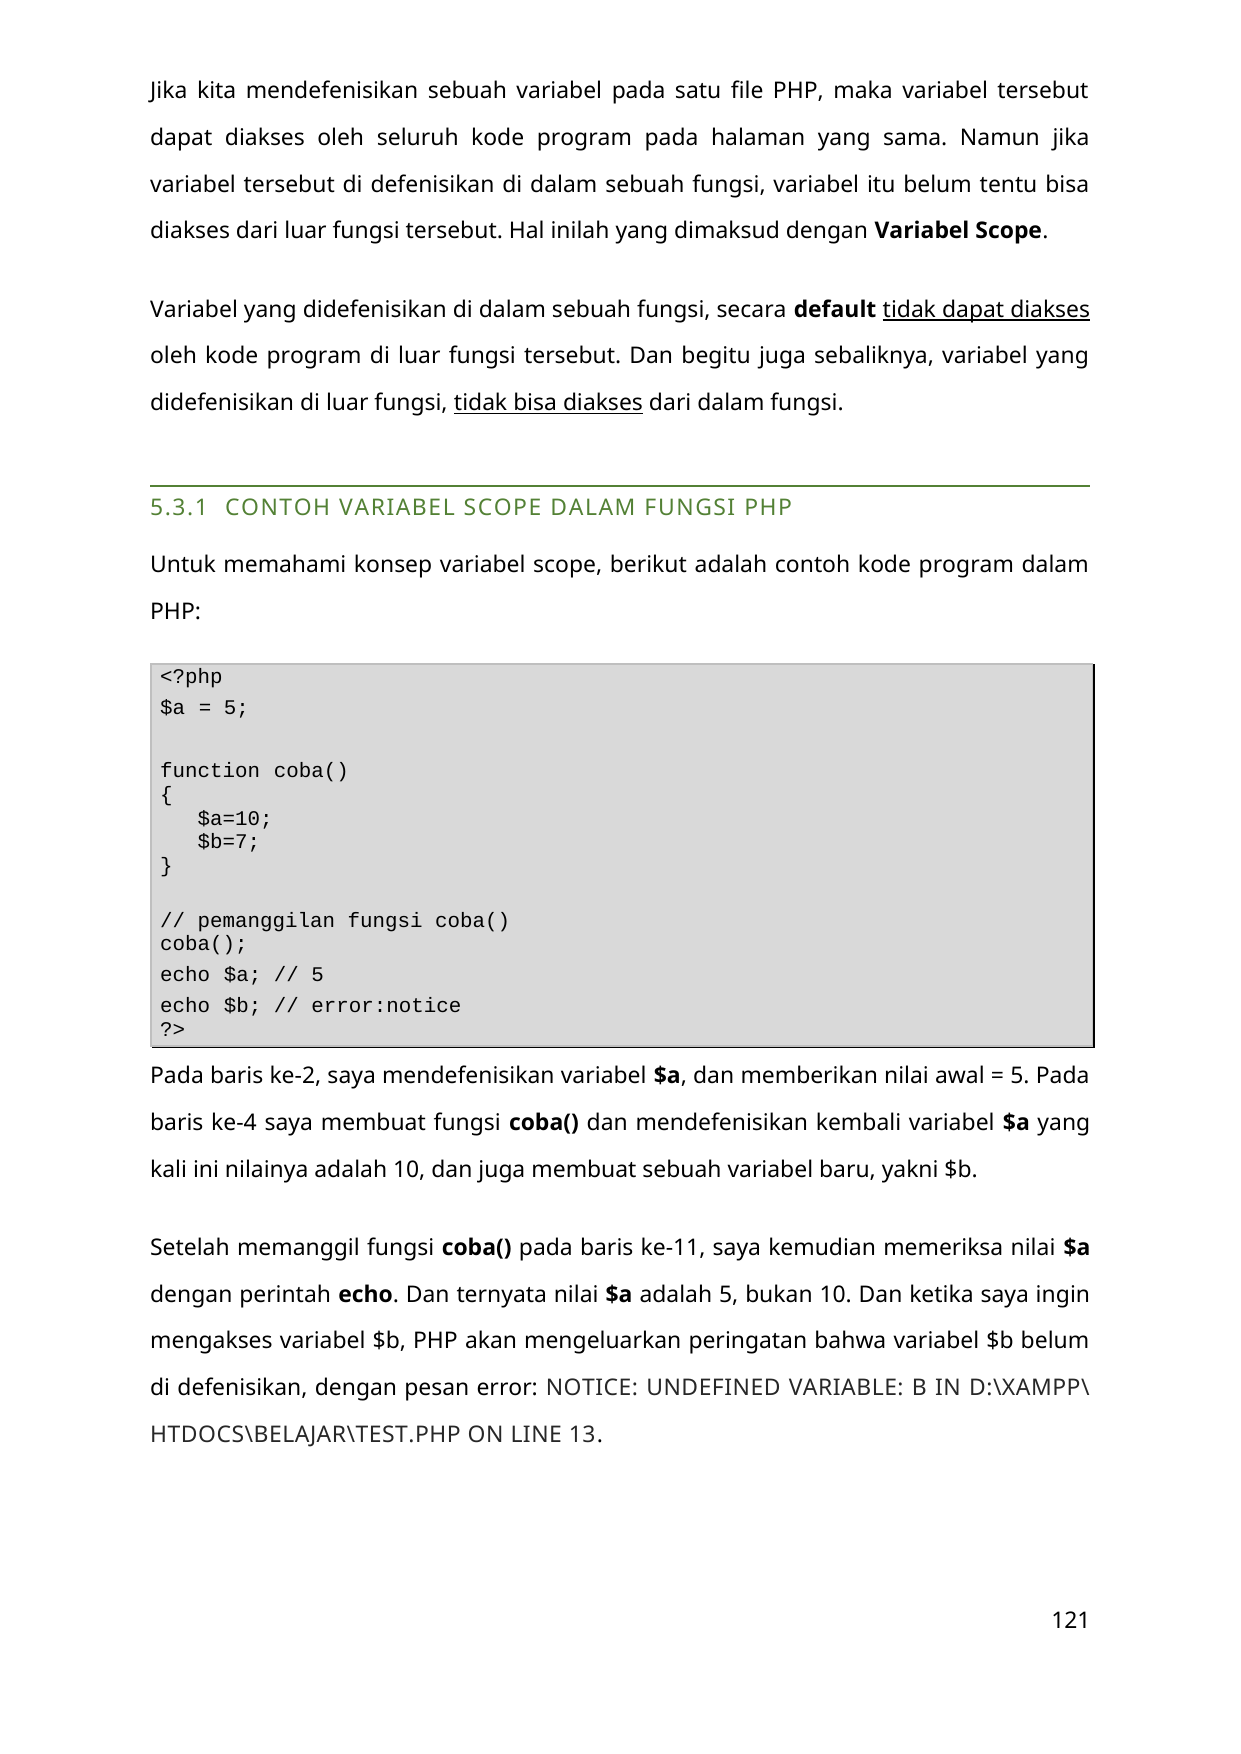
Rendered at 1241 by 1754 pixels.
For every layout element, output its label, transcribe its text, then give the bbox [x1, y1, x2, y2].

text Jika kita mendefenisikan sebuah variabel pada satu file PHP, maka variabel tersebut dapat diakses oleh seluruh kode program pada halaman yang sama. Namun jika variabel tersebut di defenisikan di dalam sebuah fungsi, variabel itu belum tentu bisa diakses dari luar fungsi tersebut. Hal inilah yang dimaksud dengan Variabel Scope. [150, 74, 1090, 246]
text Pada baris ke-2, saya mendefenisikan variabel $a, dan memberikan nilai awal = 5. Pada baris ke-4 saya membuat fungsi coba() dan mendefenisikan kembali variabel $a yang kali ini nilainya adalah 10, dan juga membuat sebuah variabel baru, yakni $b. [150, 1059, 1090, 1184]
text Untuk memahami konsep variabel scope, berikut adalah contoh kode program dalam PHP: [150, 548, 1090, 626]
subtitle Contoh Variabel Scope dalam Fungsi PHP [150, 487, 1090, 522]
text Setelah memanggil fungsi coba() pada baris ke-11, saya kemudian memeriksa nilai $a dengan perintah echo. Dan ternyata nilai $a adalah 5, bukan 10. Dan ketika saya ingin mengakses variabel $b, PHP akan mengeluarkan peringatan bahwa variabel $b belum di defenisikan, dengan pesan error: Notice: Undefined variable: b in D:\xampp\htdocs\belajar\test.php on line 13. [150, 1231, 1090, 1449]
text Variabel yang didefenisikan di dalam sebuah fungsi, secara default tidak dapat diakses oleh kode program di luar fungsi tersebut. Dan begitu juga sebaliknya, variabel yang didefenisikan di luar fungsi, tidak bisa diakses dari dalam fungsi. [150, 292, 1090, 417]
